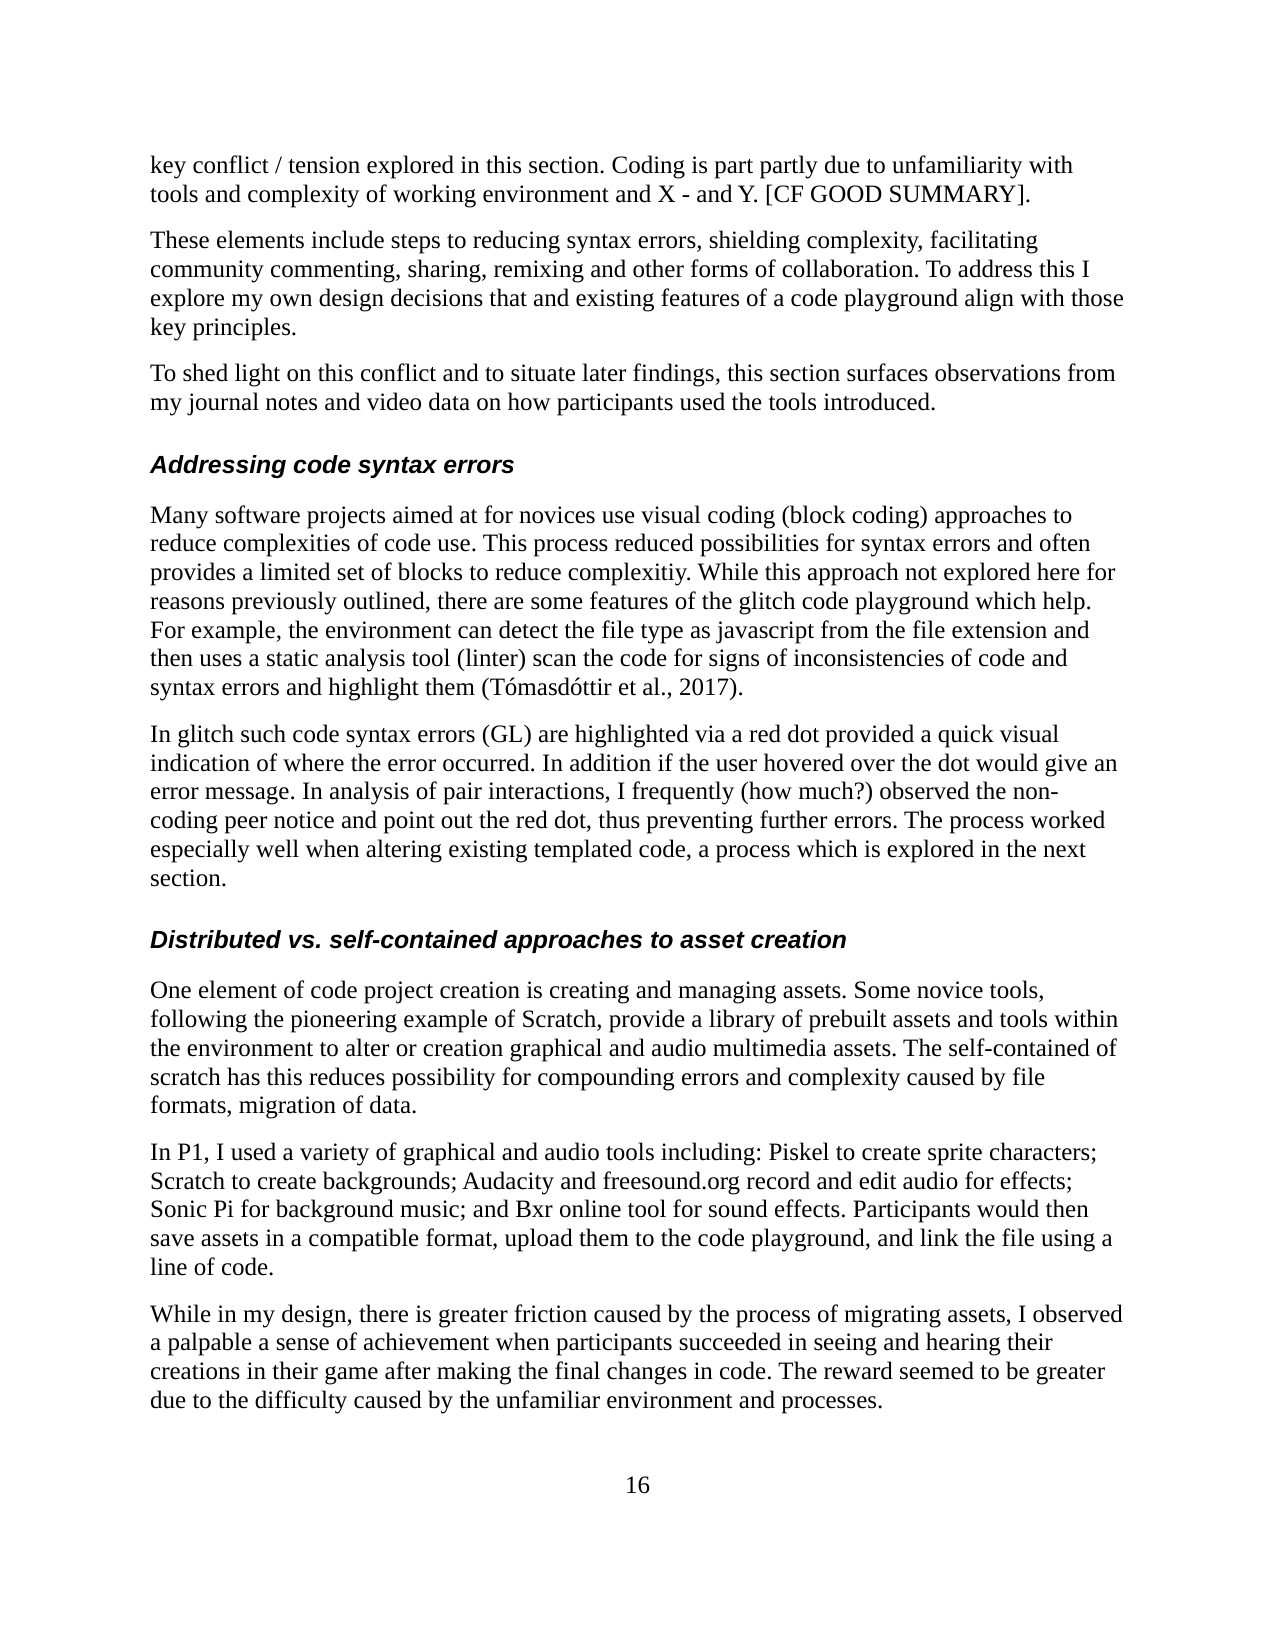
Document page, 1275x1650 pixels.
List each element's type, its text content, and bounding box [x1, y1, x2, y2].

text These elements include steps to reducing syntax errors, shielding complexity, facilitating community commenting, sharing, remixing and other forms of collaboration. To address this I explore my own design decisions that and existing features of a code playground align with those key principles. [150, 225, 1125, 340]
text To shed light on this conflict and to situate later findings, this section surfaces observations from my journal notes and video data on how participants used the tools introduced. [150, 358, 1125, 416]
text One element of code project creation is creating and managing assets. Some novice tools, following the pioneering example of Scratch, provide a library of prebuilt assets and tools within the environment to alter or creation graphical and audio multimedia assets. The self-contained of scratch has this reduces possibility for compounding errors and complexity caused by file formats, migration of data. [150, 975, 1125, 1119]
text While in my design, there is greater friction caused by the process of migrating assets, I observed a palpable a sense of achievement when participants succeeded in seeing and hearing their creations in their game after making the final changes in code. The reward seemed to be greater due to the difficulty caused by the unfamiliar environment and processes. [150, 1299, 1125, 1414]
text Many software projects aimed at for novices use visual coding (block coding) approaches to reduce complexities of code use. This process reduced possibilities for syntax errors and often provides a limited set of blocks to reduce complexitiy. While this approach not explored here for reasons previously outlined, there are some features of the glitch code playground which help. For example, the environment can detect the file type as javascript from the file extension and then uses a static analysis tool (linter) scan the code for signs of inconsistencies of code and syntax errors and highlight them (Tómasdóttir et al., 2017). [150, 500, 1125, 701]
text key conflict / tension explored in this section. Coding is part partly due to unfamiliarity with tools and complexity of working environment and X - and Y. [CF GOOD SUMMARY]. [150, 150, 1125, 207]
subtitle Addressing code syntax errors [150, 450, 1125, 478]
text In glitch such code syntax errors (GL) are highlighted via a red dot provided a quick visual indication of where the error occurred. In addition if the user hovered over the dot would give an error message. In analysis of pair interactions, I frequently (how much?) observed the non-coding peer notice and point out the red dot, thus preventing further errors. The process worked especially well when altering existing templated code, a process which is explored in the next section. [150, 719, 1125, 891]
subtitle Distributed vs. self-contained approaches to asset creation [150, 925, 1125, 954]
text In P1, I used a variety of graphical and audio tools including: Piskel to create sprite characters; Scratch to create backgrounds; Audacity and freesound.org record and edit audio for effects; Sonic Pi for background music; and Bxr online tool for sound effects. Participants would then save assets in a compatible format, upload them to the code playground, and link the file using a line of code. [150, 1137, 1125, 1281]
